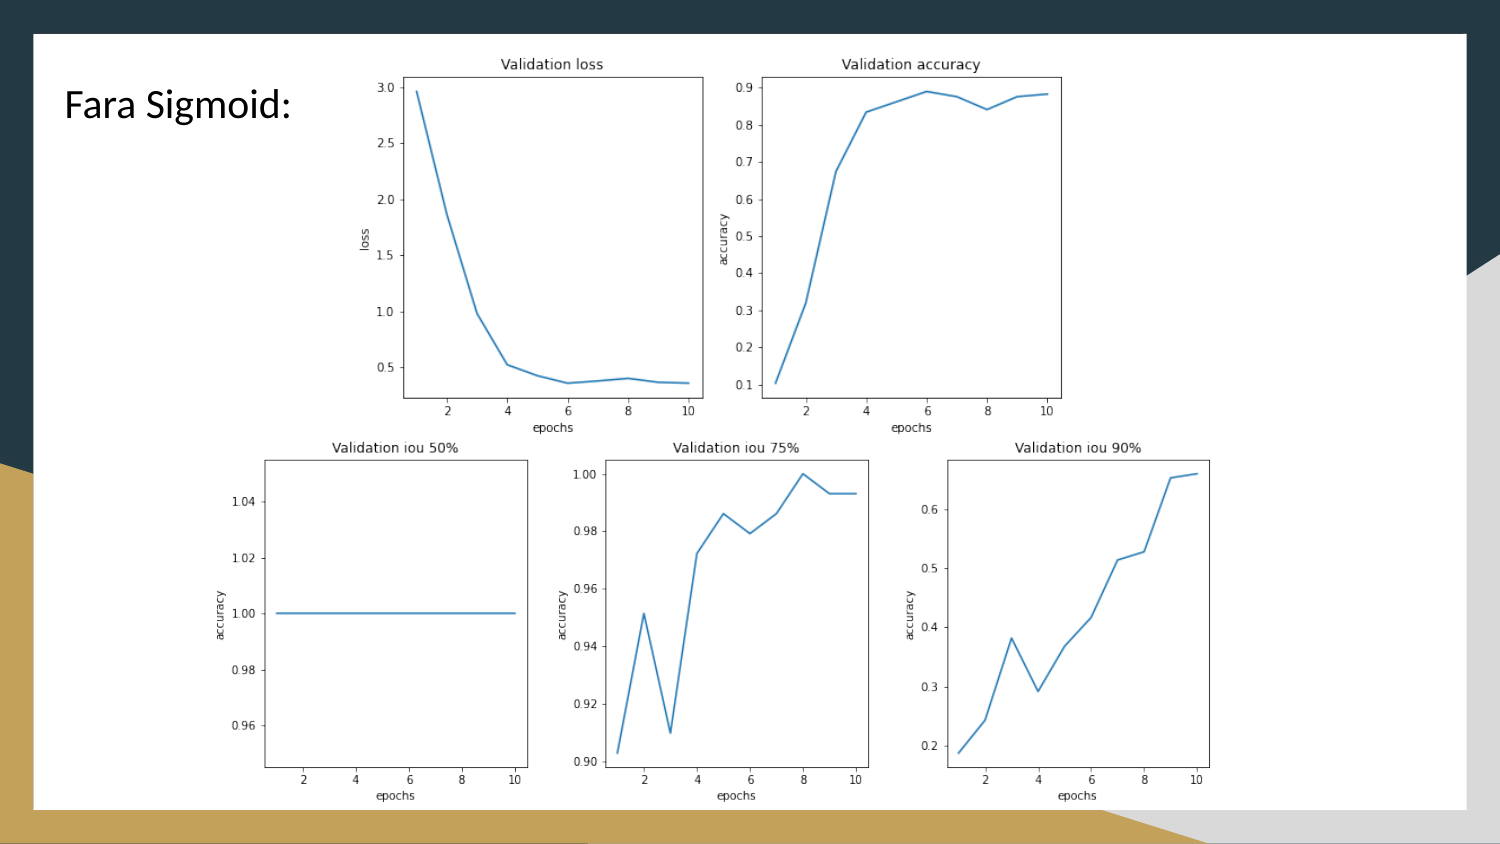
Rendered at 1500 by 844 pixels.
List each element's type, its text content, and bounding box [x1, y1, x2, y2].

text_box Fara Sigmoid: [49, 62, 327, 143]
picture [112, 26, 1331, 818]
